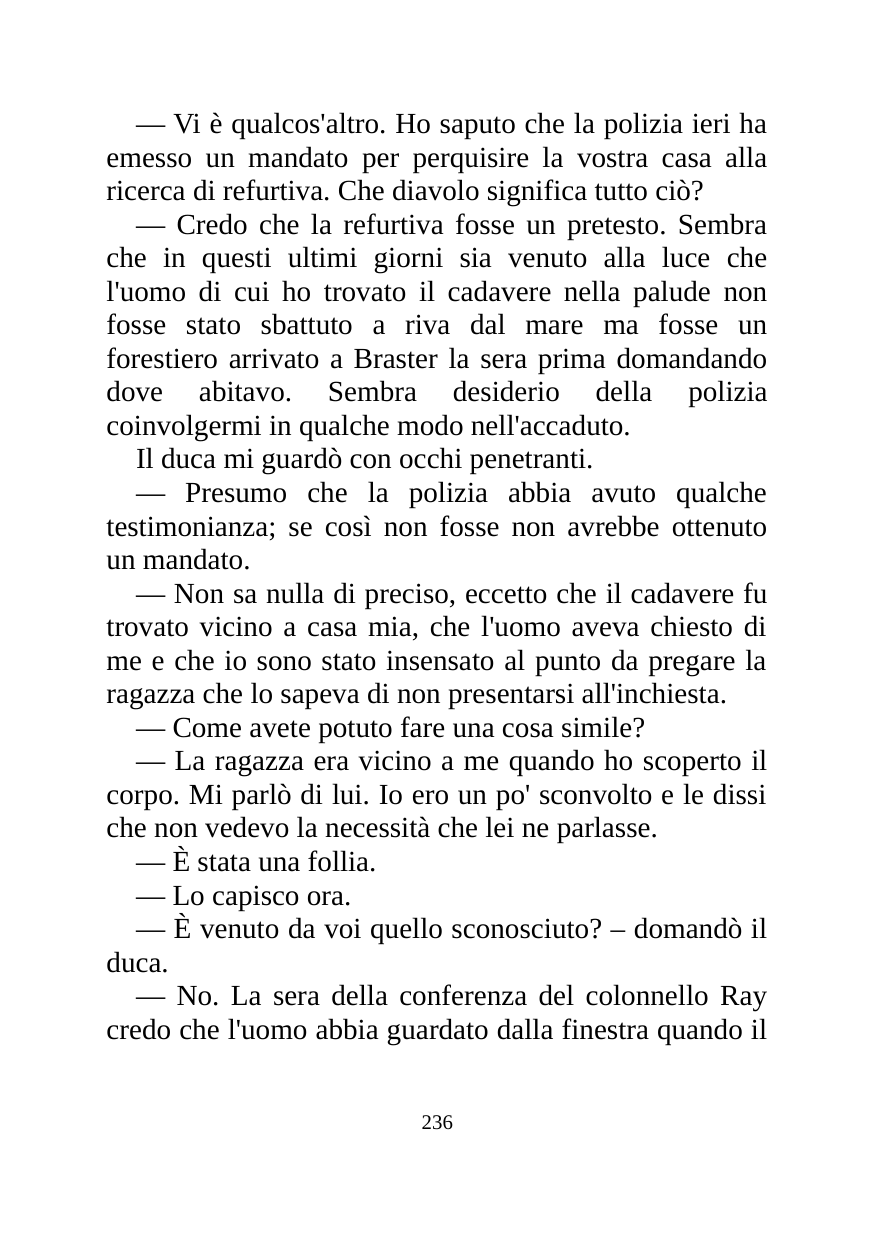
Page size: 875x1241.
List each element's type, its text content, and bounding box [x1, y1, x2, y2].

text — La ragazza era vicino a me quando ho scoperto il corpo. Mi parlò di lui. Io ero un po' sconvolto e le dissi che non vedevo la necessità che lei ne parlasse. [106, 743, 768, 844]
text — È venuto da voi quello sconosciuto? – domandò il duca. [106, 911, 768, 978]
text — Credo che la refurtiva fosse un pretesto. Sembra che in questi ultimi giorni sia venuto alla luce che l'uomo di cui ho trovato il cadavere nella palude non fosse stato sbattuto a riva dal mare ma fosse un forestiero arrivato a Braster la sera prima domandando dove abitavo. Sembra desiderio della polizia coinvolgermi in qualche modo nell'accaduto. [106, 207, 768, 442]
text Il duca mi guardò con occhi penetranti. [106, 442, 768, 475]
text — No. La sera della conferenza del colonnello Ray credo che l'uomo abbia guardato dalla finestra quando il [106, 978, 768, 1045]
text — È stata una follia. [106, 844, 768, 878]
text — Come avete potuto fare una cosa simile? [106, 710, 768, 743]
text — Presumo che la polizia abbia avuto qualche testimonianza; se così non fosse non avrebbe ottenuto un mandato. [106, 475, 768, 576]
text — Vi è qualcos'altro. Ho saputo che la polizia ieri ha emesso un mandato per perquisire la vostra casa alla ricerca di refurtiva. Che diavolo significa tutto ciò? [106, 106, 768, 207]
text — Lo capisco ora. [106, 878, 768, 911]
text — Non sa nulla di preciso, eccetto che il cadavere fu trovato vicino a casa mia, che l'uomo aveva chiesto di me e che io sono stato insensato al punto da pregare la ragazza che lo sapeva di non presentarsi all'inchiesta. [106, 576, 768, 710]
